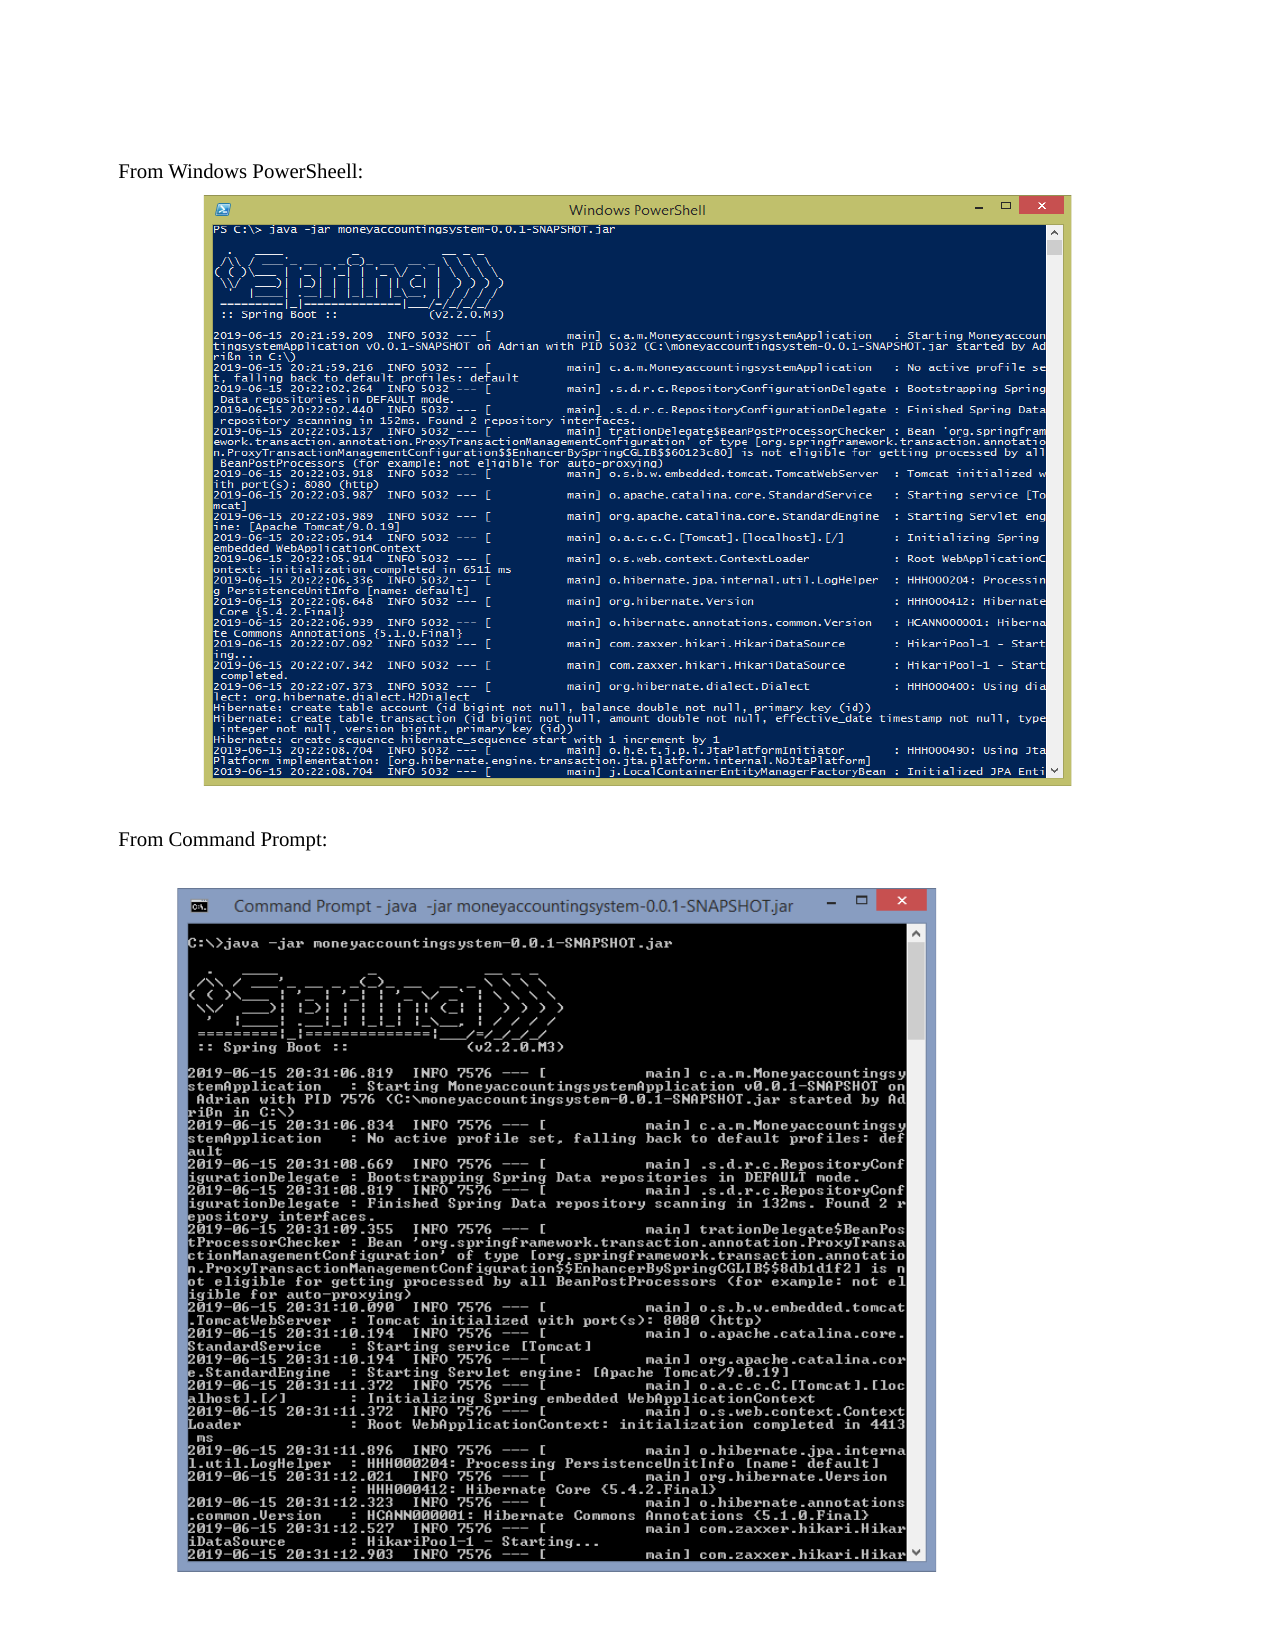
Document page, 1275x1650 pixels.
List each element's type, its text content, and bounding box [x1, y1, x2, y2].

picture [177, 888, 937, 1572]
text From Windows PowerSheell: [118, 159, 1157, 183]
text From Command Prompt: [118, 826, 1157, 879]
picture [203, 195, 1072, 786]
